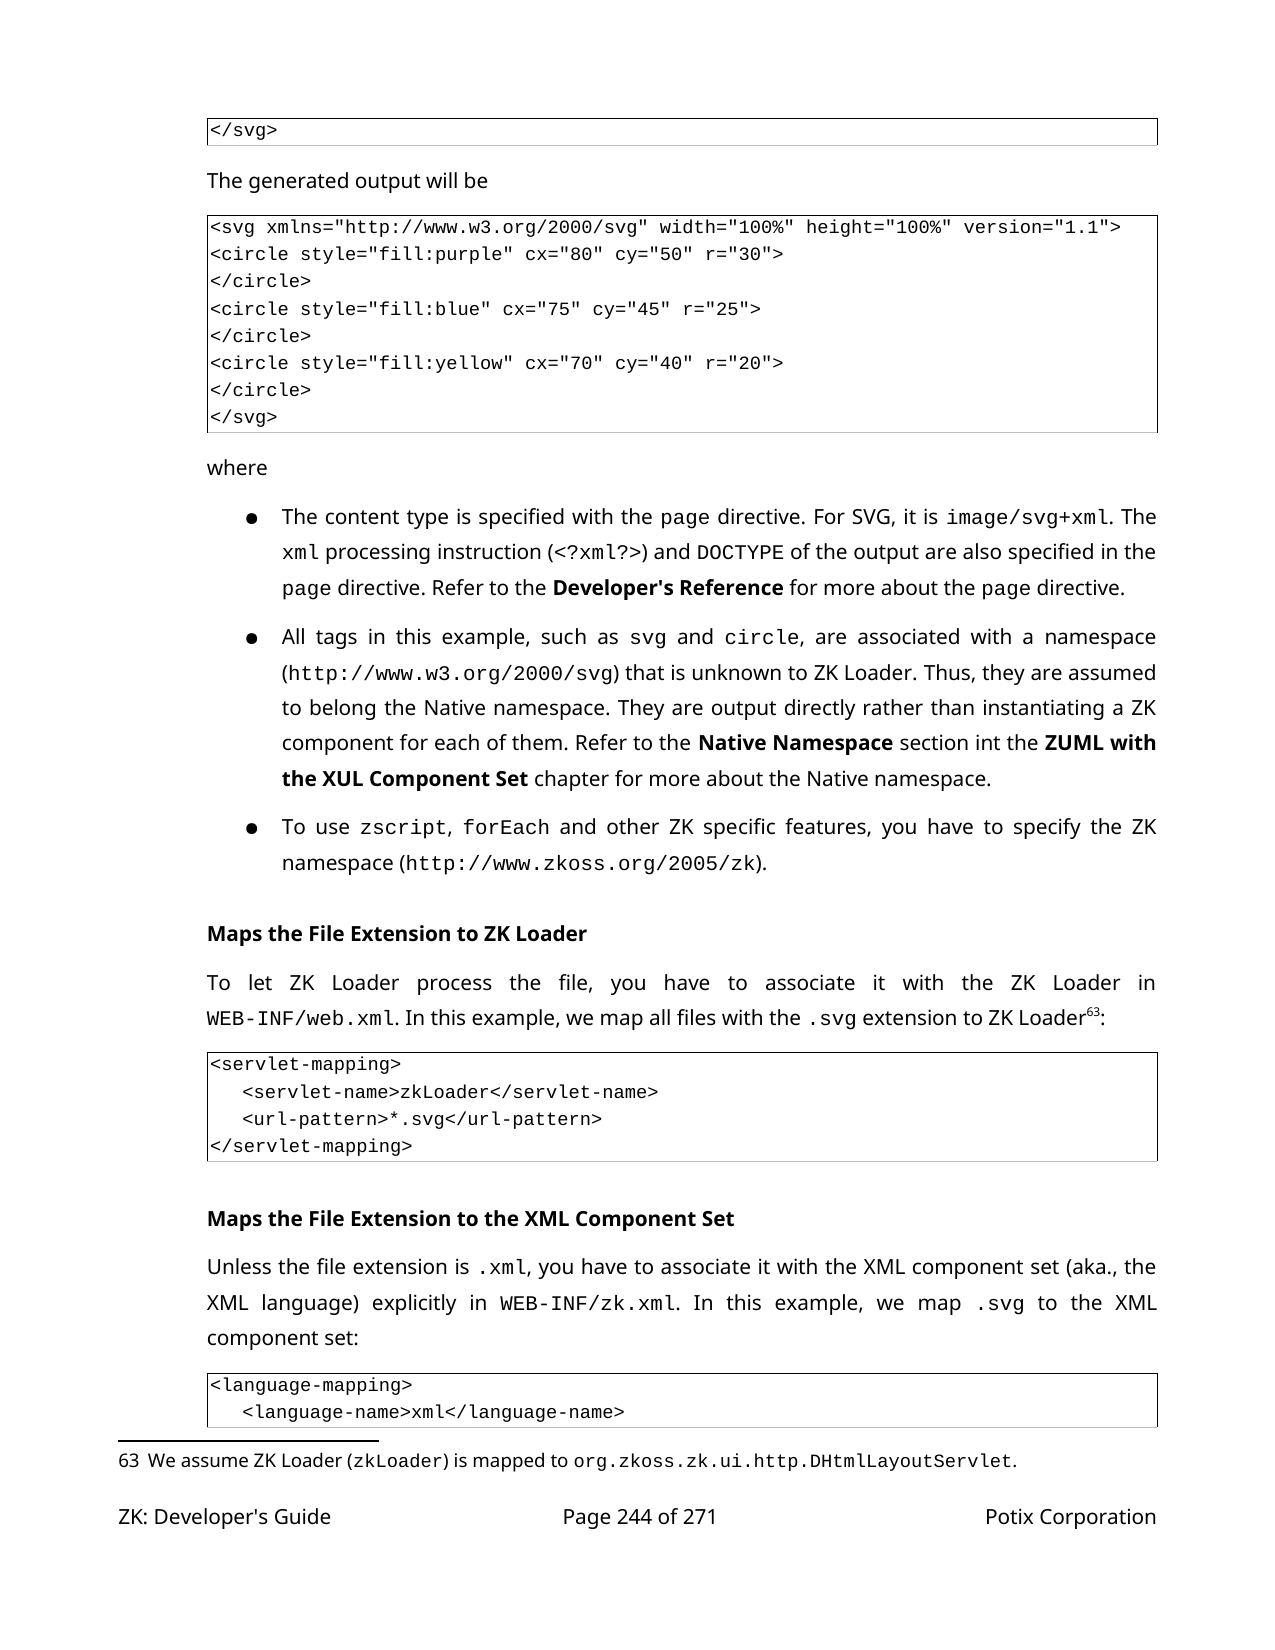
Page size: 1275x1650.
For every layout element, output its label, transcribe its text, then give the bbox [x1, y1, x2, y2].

list All tags in this example, such as svg and circle, are associated with a namespace (http://www.w3.org/2000/svg) that is unknown to ZK Loader. Thus, they are assumed to belong the Native namespace. They are output directly rather than instantiating a ZK component for each of them. Refer to the Native Namespace section int the ZUML with the XUL Component Set chapter for more about the Native namespace. [244, 622, 1157, 792]
text <circle style="fill:purple" cx="80" cy="50" r="30"> [208, 242, 1157, 266]
text <language-name>xml</language-name> [208, 1399, 1157, 1427]
list To use zscript, forEach and other ZK specific features, you have to specify the ZK namespace (http://www.zkoss.org/2005/zk). [244, 812, 1157, 877]
subtitle Maps the File Extension to ZK Loader [207, 919, 1157, 947]
text <svg xmlns="http://www.w3.org/2000/svg" width="100%" height="100%" version="1.1"> [208, 216, 1157, 239]
list The content type is specified with the page directive. For SVG, it is image/svg+xml. The xml processing instruction (<?xml?>) and DOCTYPE of the output are also specified in the page directive. Refer to the Developer's Reference for more about the page directive. [244, 502, 1157, 602]
text <language-mapping> [208, 1374, 1157, 1397]
subtitle Maps the File Extension to the XML Component Set [207, 1204, 1157, 1232]
text We assume ZK Loader (zkLoader) is mapped to org.zkoss.zk.ui.http.DHtmlLayoutServlet. [118, 1447, 1157, 1473]
text <circle style="fill:yellow" cx="70" cy="40" r="20"> [208, 351, 1157, 375]
text <circle style="fill:blue" cx="75" cy="45" r="25"> [208, 296, 1157, 321]
text </circle> [208, 324, 1157, 348]
text </circle> [208, 269, 1157, 293]
text </circle> [208, 378, 1157, 402]
text </svg> [208, 405, 1157, 432]
text where [207, 453, 1157, 481]
text <servlet-mapping> [208, 1053, 1157, 1077]
text To let ZK Loader process the file, you have to associate it with the ZK Loader in WEB-INF/web.xml. In this example, we map all files with the .svg extension to ZK Loader: [207, 968, 1157, 1032]
text <servlet-name>zkLoader</servlet-name> [208, 1079, 1157, 1104]
text Unless the file extension is .xml, you have to associate it with the XML component set (aka., the XML language) explicitly in WEB-INF/zk.xml. In this example, we map .svg to the XML component set: [207, 1252, 1157, 1352]
text </svg> [208, 119, 1157, 145]
text The generated output will be [207, 166, 1157, 194]
text </servlet-mapping> [208, 1134, 1157, 1161]
text <url-pattern>*.svg</url-pattern> [208, 1107, 1157, 1131]
